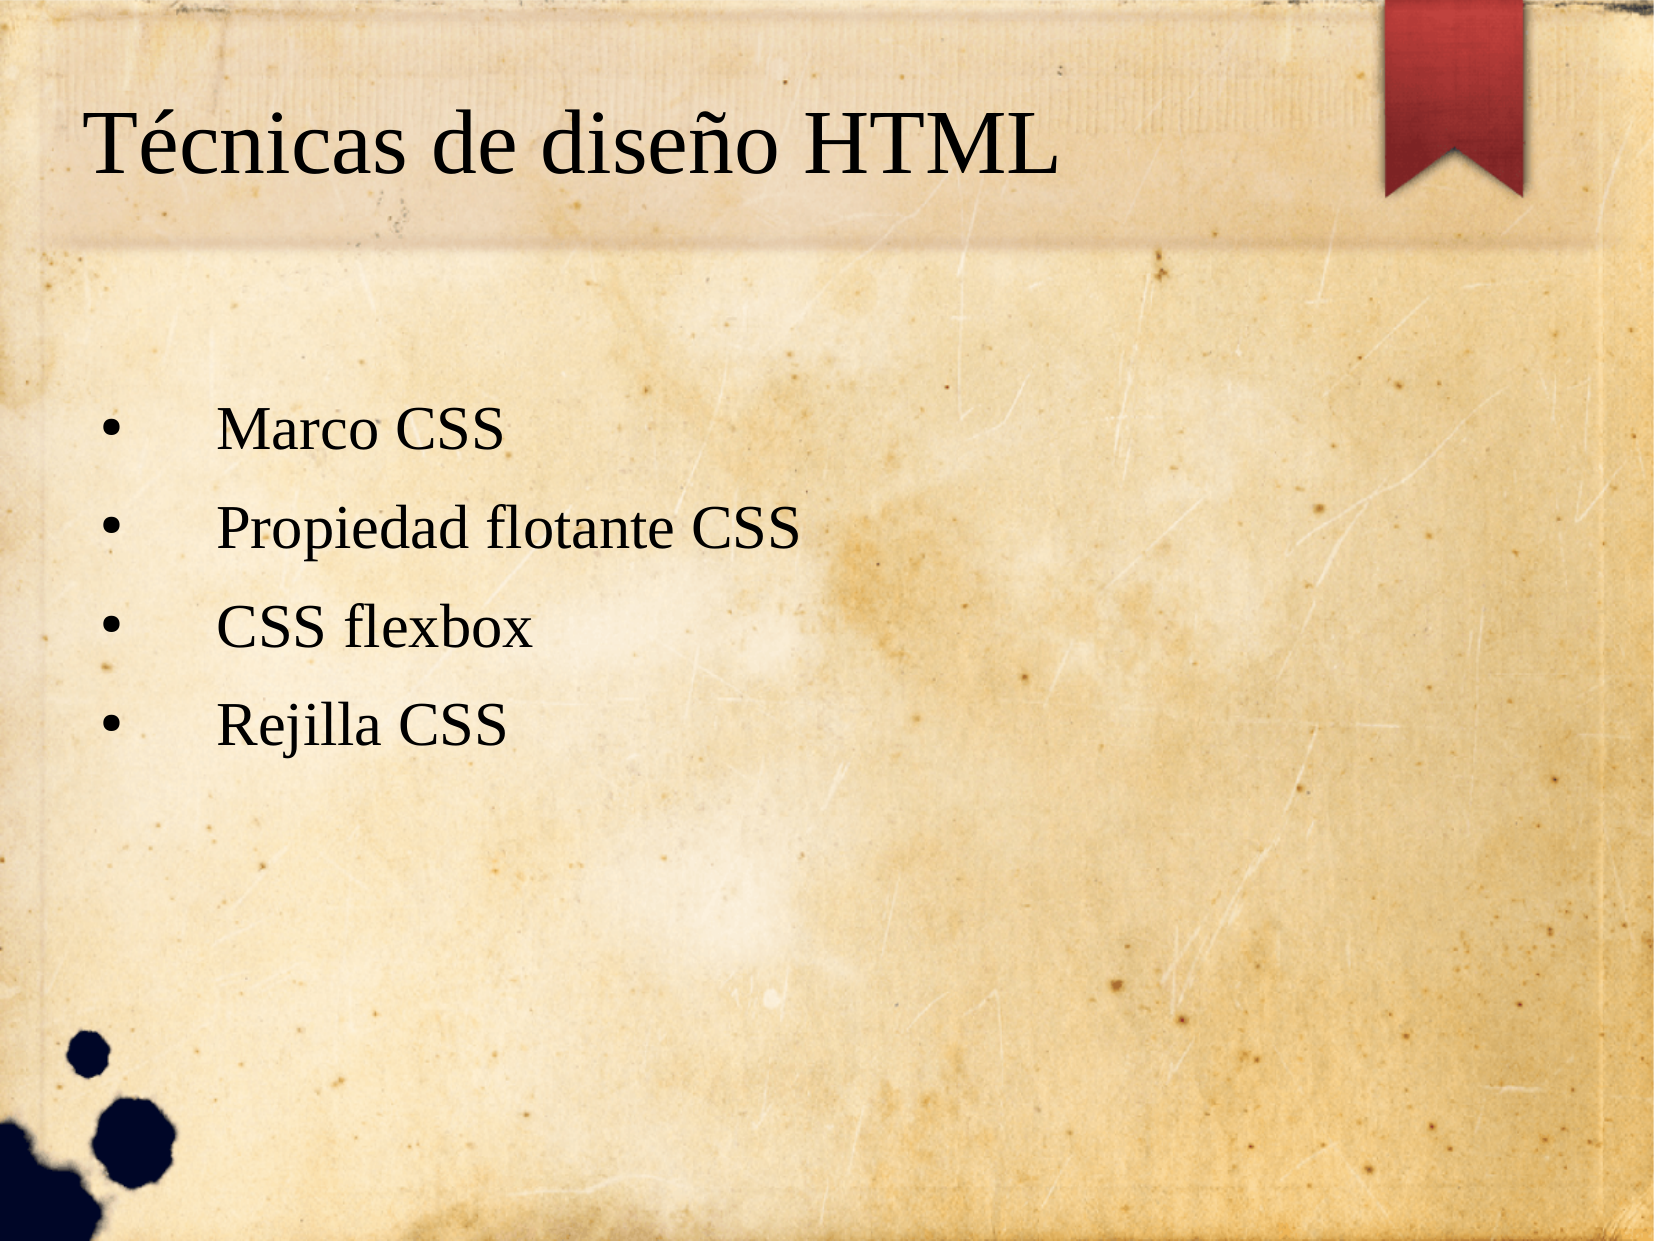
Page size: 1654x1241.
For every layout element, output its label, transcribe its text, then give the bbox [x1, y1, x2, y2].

picture [0, 0, 1654, 1241]
title Técnicas de diseño HTML [82, 49, 1347, 237]
list Marco CSS Propiedad flotante CSS CSS flexbox Rejilla CSS [82, 290, 1538, 1010]
